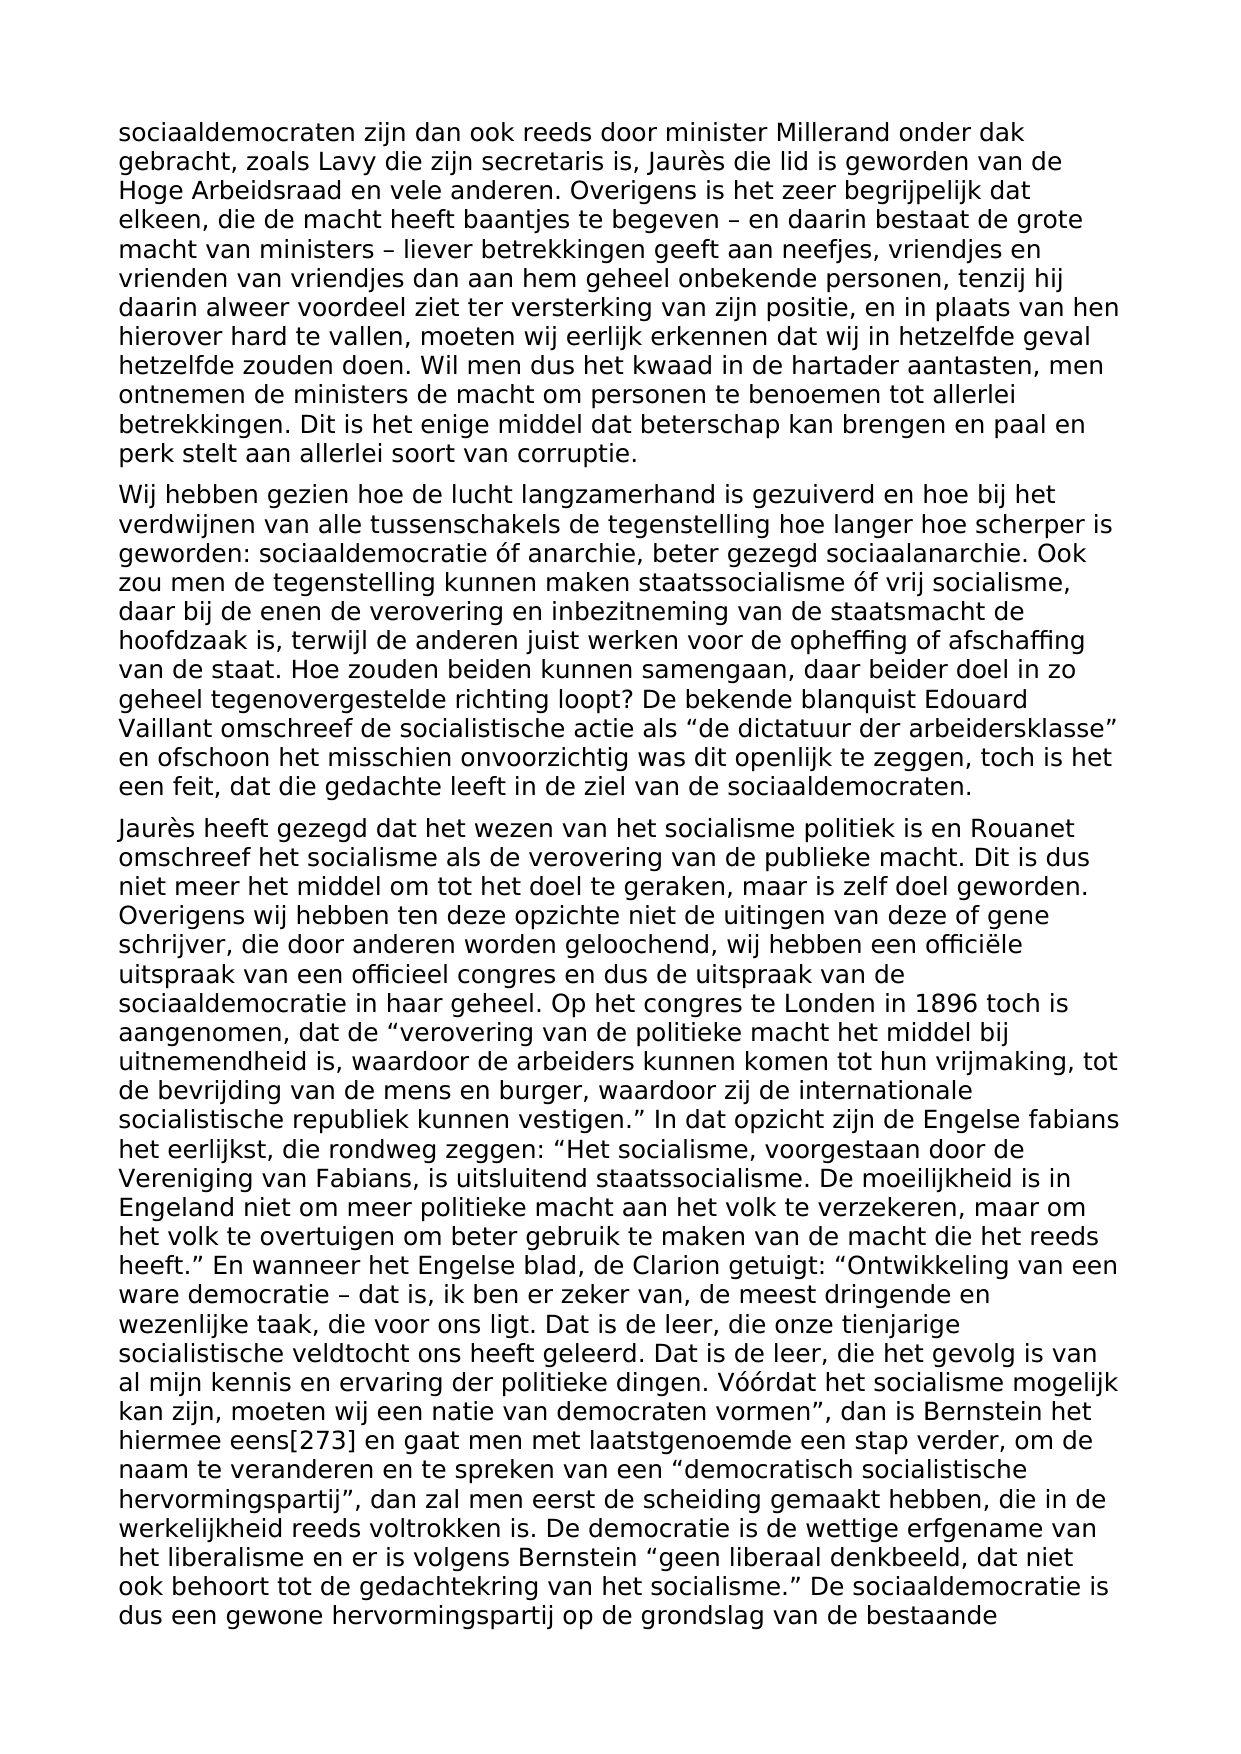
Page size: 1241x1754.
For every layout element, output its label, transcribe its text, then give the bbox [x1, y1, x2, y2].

text Jaurès heeft gezegd dat het wezen van het socialisme politiek is en Rouanet omschreef het socialisme als de verovering van de publieke macht. Dit is dus niet meer het middel om tot het doel te geraken, maar is zelf doel geworden. Overigens wij hebben ten deze opzichte niet de uitingen van deze of gene schrijver, die door anderen worden geloochend, wij hebben een officiële uitspraak van een officieel congres en dus de uitspraak van de sociaaldemocratie in haar geheel. Op het congres te Londen in 1896 toch is aangenomen, dat de “verovering van de politieke macht het middel bij uitnemendheid is, waardoor de arbeiders kunnen komen tot hun vrijmaking, tot de bevrijding van de mens en burger, waardoor zij de internationale socialistische republiek kunnen vestigen.” In dat opzicht zijn de Engelse fabians het eerlijkst, die rondweg zeggen: “Het socialisme, voorgestaan door de Vereniging van Fabians, is uitsluitend staatssocialisme. De moeilijkheid is in Engeland niet om meer politieke macht aan het volk te verzekeren, maar om het volk te overtuigen om beter gebruik te maken van de macht die het reeds heeft.” En wanneer het Engelse blad, de Clarion getuigt: “Ontwikkeling van een ware democratie – dat is, ik ben er zeker van, de meest dringende en wezenlijke taak, die voor ons ligt. Dat is de leer, die onze tienjarige socialistische veldtocht ons heeft geleerd. Dat is de leer, die het gevolg is van al mijn kennis en ervaring der politieke dingen. Vóórdat het socialisme mogelijk kan zijn, moeten wij een natie van democraten vormen”, dan is Bernstein het hiermee eens[273] en gaat men met laatstgenoemde een stap verder, om de naam te veranderen en te spreken van een “democratisch socialistische hervormingspartij”, dan zal men eerst de scheiding gemaakt hebben, die in de werkelijkheid reeds voltrokken is. De democratie is de wettige erfgename van het liberalisme en er is volgens Bernstein “geen liberaal denkbeeld, dat niet ook behoort tot de gedachtekring van het socialisme.” De sociaaldemocratie is dus een gewone hervormingspartij op de grondslag van de bestaande [118, 814, 1122, 1631]
text Wij hebben gezien hoe de lucht langzamerhand is gezuiverd en hoe bij het verdwijnen van alle tussenschakels de tegenstelling hoe langer hoe scherper is geworden: sociaaldemocratie óf anarchie, beter gezegd sociaalanarchie. Ook zou men de tegenstelling kunnen maken staatssocialisme óf vrij socialisme, daar bij de enen de verovering en inbezitneming van de staatsmacht de hoofdzaak is, terwijl de anderen juist werken voor de opheffing of afschaffing van de staat. Hoe zouden beiden kunnen samengaan, daar beider doel in zo geheel tegenovergestelde richting loopt? De bekende blanquist Edouard Vaillant omschreef de socialistische actie als “de dictatuur der arbeidersklasse” en ofschoon het misschien onvoorzichtig was dit openlijk te zeggen, toch is het een feit, dat die gedachte leeft in de ziel van de sociaaldemocraten. [118, 481, 1122, 801]
text sociaaldemocraten zijn dan ook reeds door minister Millerand onder dak gebracht, zoals Lavy die zijn secretaris is, Jaurès die lid is geworden van de Hoge Arbeidsraad en vele anderen. Overigens is het zeer begrijpelijk dat elkeen, die de macht heeft baantjes te begeven – en daarin bestaat de grote macht van ministers – liever betrekkingen geeft aan neefjes, vriendjes en vrienden van vriendjes dan aan hem geheel onbekende personen, tenzij hij daarin alweer voordeel ziet ter versterking van zijn positie, en in plaats van hen hierover hard te vallen, moeten wij eerlijk erkennen dat wij in hetzelfde geval hetzelfde zouden doen. Wil men dus het kwaad in de hartader aantasten, men ontnemen de ministers de macht om personen te benoemen tot allerlei betrekkingen. Dit is het enige middel dat beterschap kan brengen en paal en perk stelt aan allerlei soort van corruptie. [118, 118, 1122, 468]
